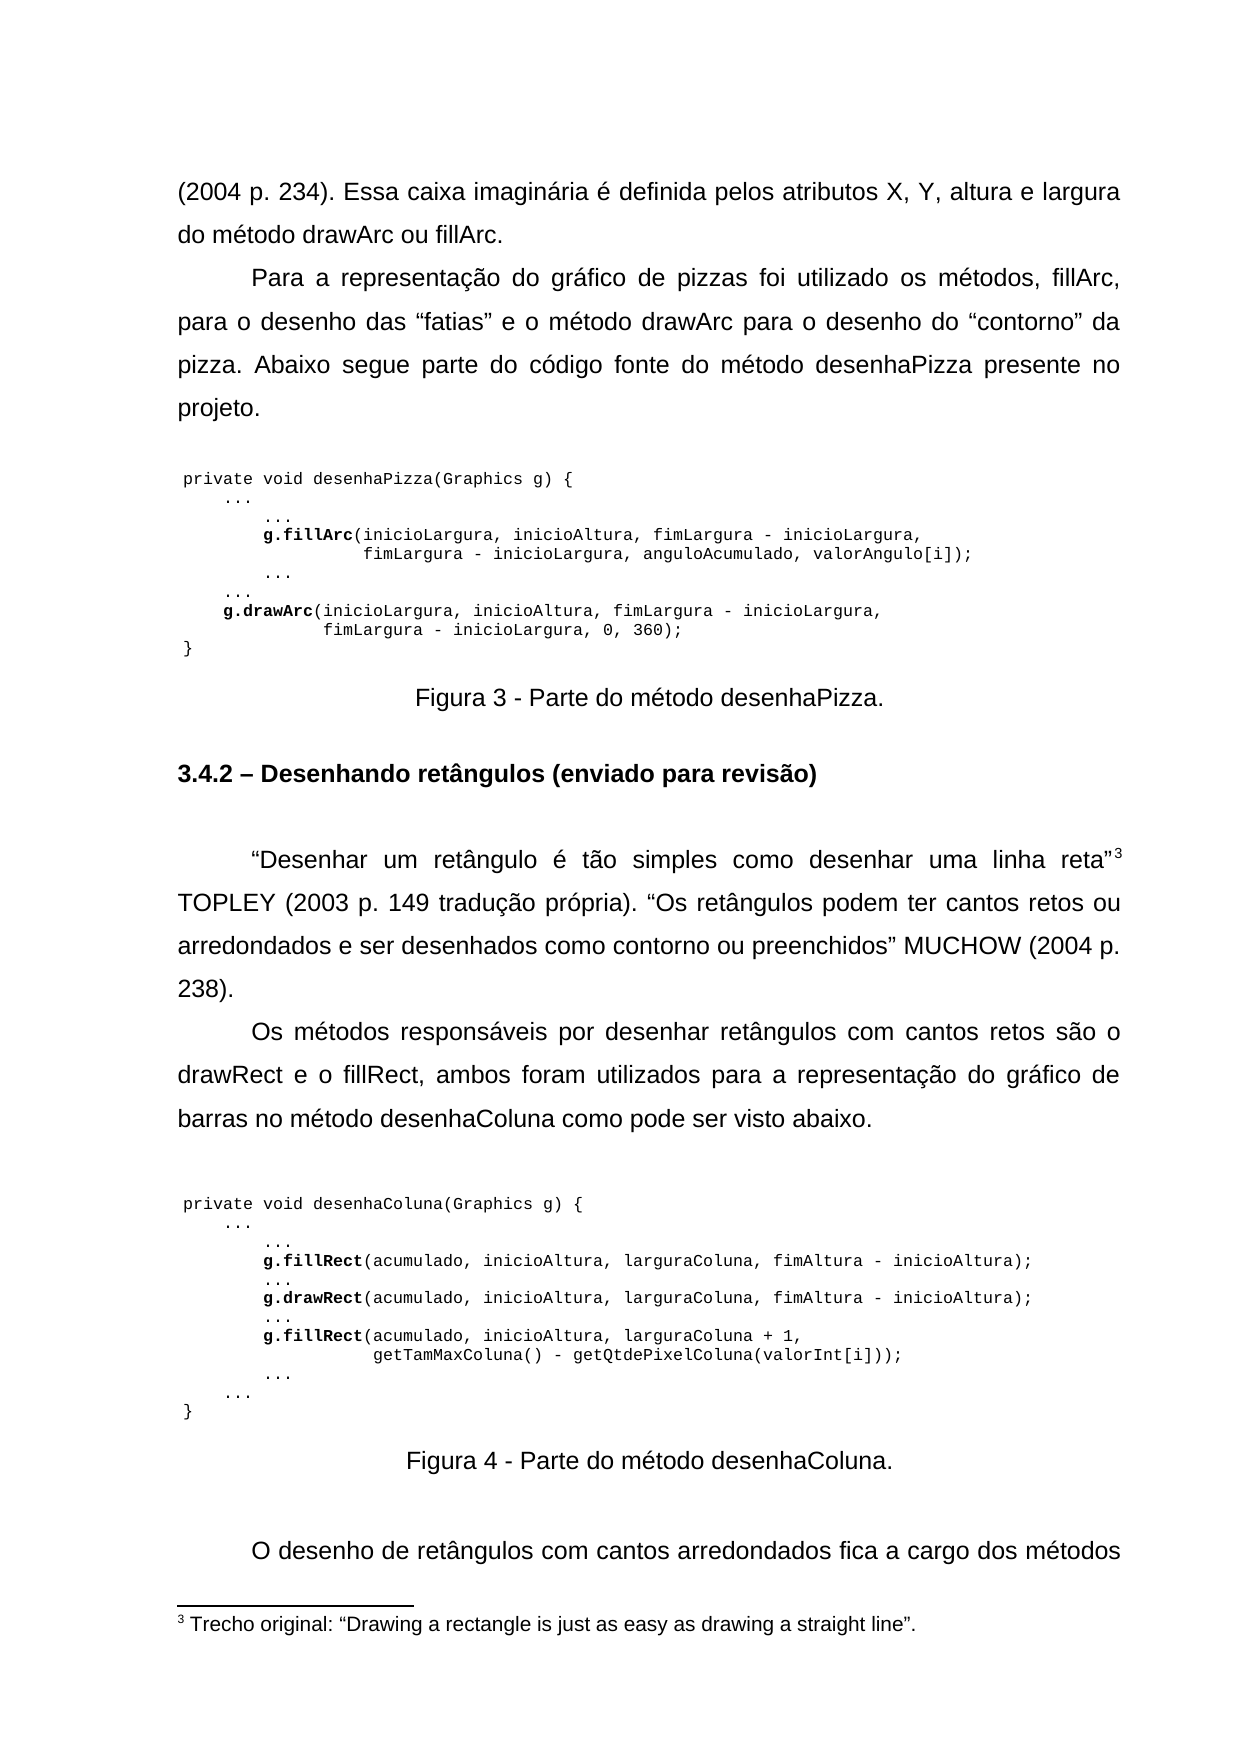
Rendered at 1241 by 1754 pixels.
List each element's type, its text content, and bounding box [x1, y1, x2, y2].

text Os métodos responsáveis por desenhar retângulos com cantos retos são o drawRect e o fillRect, ambos foram utilizados para a representação do gráfico de barras no método desenhaColuna como pode ser visto abaixo. [177, 1017, 1122, 1132]
table_header private void desenhaPizza(Graphics g) { ... ... g.fillArc(inicioLargura, inicioAltura, fimLargura - inicioLargura, fimLargura - inicioLargura, anguloAcumulado, valorAngulo[i]); ... ... g.drawArc(inicioLargura, inicioAltura, fimLargura - inicioLargura, fimLargura - inicioLargura, 0, 360); } [177, 465, 1122, 665]
table_header private void desenhaColuna(Graphics g) { ... ... g.fillRect(acumulado, inicioAltura, larguraColuna, fimAltura - inicioAltura); ... g.drawRect(acumulado, inicioAltura, larguraColuna, fimAltura - inicioAltura); ... g.fillRect(acumulado, inicioAltura, larguraColuna + 1, getTamMaxColuna() - getQtdePixelColuna(valorInt[i])); ... ... } [177, 1190, 1122, 1428]
text Para a representação do gráfico de pizzas foi utilizado os métodos, fillArc, para o desenho das “fatias” e o método drawArc para o desenho do “contorno” da pizza. Abaixo segue parte do código fonte do método desenhaPizza presente no projeto. [177, 263, 1122, 422]
text “Desenhar um retângulo é tão simples como desenhar uma linha reta” TOPLEY (2003 p. 149 tradução própria). “Os retângulos podem ter cantos retos ou arredondados e ser desenhados como contorno ou preenchidos” MUCHOW (2004 p. 238). [177, 845, 1122, 1003]
text Trecho original: “Drawing a rectangle is just as easy as drawing a straight line”. [177, 1612, 1122, 1636]
table_cell Figura 4 - Parte do método desenhaColuna. [177, 1428, 1122, 1493]
table_cell Figura 3 - Parte do método desenhaPizza. [177, 665, 1122, 730]
subtitle 3.4.2 – Desenhando retângulos (enviado para revisão) [177, 759, 1122, 787]
text (2004 p. 234). Essa caixa imaginária é definida pelos atributos X, Y, altura e largura do método drawArc ou fillArc. [177, 177, 1122, 249]
text O desenho de retângulos com cantos arredondados fica a cargo dos métodos [177, 1536, 1122, 1565]
